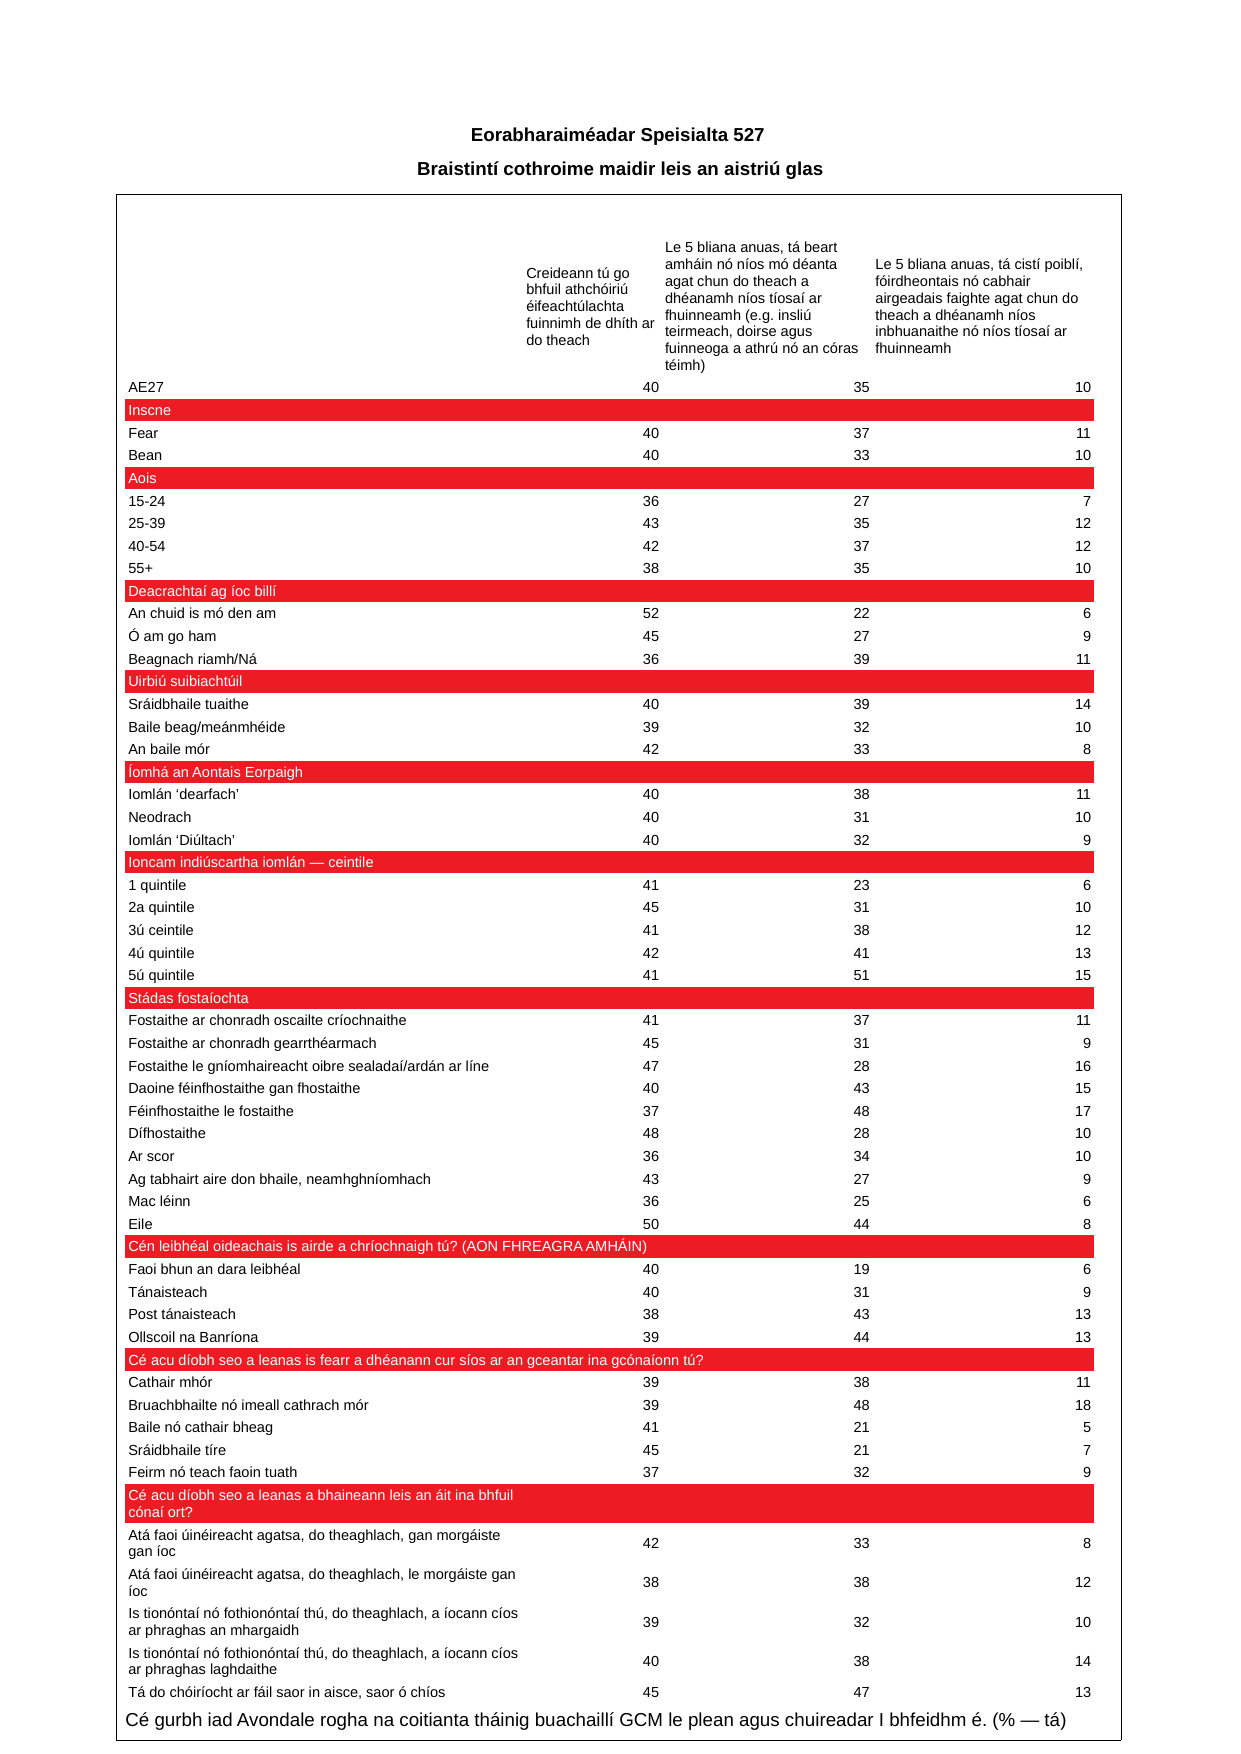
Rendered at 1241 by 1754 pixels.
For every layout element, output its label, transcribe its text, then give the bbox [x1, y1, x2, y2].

table_cell 9 [872, 1461, 1094, 1484]
table_cell 31 [662, 1280, 872, 1303]
table_cell 9 [872, 1280, 1094, 1303]
table_cell 10 [872, 1602, 1094, 1641]
table_cell 11 [872, 783, 1094, 806]
table_cell Sráidbhaile tuaithe [125, 693, 523, 715]
table_header [125, 236, 523, 376]
table_cell 39 [662, 648, 872, 670]
table_cell Daoine féinfhostaithe gan fhostaithe [125, 1077, 523, 1099]
table_cell Cén leibhéal oideachais is airde a chríochnaigh tú? (AON FHREAGRA AMHÁIN) [125, 1235, 872, 1258]
table_cell Sráidbhaile tíre [125, 1439, 523, 1461]
table_cell 48 [662, 1100, 872, 1122]
table_cell Cé acu díobh seo a leanas a bhaineann leis an áit ina bhfuil cónaí ort? [125, 1484, 523, 1523]
table_cell 43 [662, 1303, 872, 1326]
table_cell 38 [523, 1563, 662, 1602]
table_cell 41 [523, 1416, 662, 1439]
table_cell 48 [523, 1122, 662, 1145]
table_cell 5 [872, 1416, 1094, 1439]
table_cell Tá do chóiríocht ar fáil saor in aisce, saor ó chíos [125, 1681, 523, 1703]
table_cell 43 [523, 512, 662, 534]
table_cell 6 [872, 602, 1094, 625]
table_cell 5ú quintile [125, 964, 523, 987]
table_cell [662, 580, 872, 602]
table_cell 32 [662, 715, 872, 738]
table_cell Is tionóntaí nó fothionóntaí thú, do theaghlach, a íocann cíos ar phraghas an mhargaidh [125, 1602, 523, 1641]
table_header Creideann tú go bhfuil athchóiriú éifeachtúlachta fuinnimh de dhíth ar do theach [523, 236, 662, 376]
table_cell 39 [523, 1326, 662, 1348]
table_cell Dífhostaithe [125, 1122, 523, 1145]
table_cell 52 [523, 602, 662, 625]
table_cell [872, 1348, 1094, 1371]
table_cell 40 [523, 1280, 662, 1303]
table_cell 31 [662, 806, 872, 828]
table_cell [662, 761, 872, 783]
table_cell 45 [523, 896, 662, 919]
table_header Le 5 bliana anuas, tá cistí poiblí, fóirdheontais nó cabhair airgeadais faighte agat chun do theach a dhéanamh níos inbhuanaithe nó níos tíosaí ar fhuinneamh [872, 236, 1094, 376]
table_cell 28 [662, 1122, 872, 1145]
table_cell 40 [523, 1258, 662, 1280]
table_cell 37 [662, 1009, 872, 1032]
table_cell 6 [872, 874, 1094, 896]
table_cell 35 [662, 512, 872, 534]
table_cell 35 [662, 376, 872, 399]
table_cell [523, 987, 662, 1009]
table_cell An baile mór [125, 738, 523, 761]
table_cell Fear [125, 421, 523, 444]
table_cell 33 [662, 444, 872, 467]
table_cell Neodrach [125, 806, 523, 828]
table_cell 39 [662, 693, 872, 715]
table_cell 15 [872, 964, 1094, 987]
table_cell 10 [872, 444, 1094, 467]
table_cell 40 [523, 376, 662, 399]
table_cell 11 [872, 1371, 1094, 1393]
table_cell 48 [662, 1394, 872, 1416]
table_cell [872, 670, 1094, 693]
table_cell 21 [662, 1416, 872, 1439]
table_cell 41 [662, 941, 872, 964]
table_cell Féinfhostaithe le fostaithe [125, 1100, 523, 1122]
table_cell 13 [872, 1681, 1094, 1703]
table_cell Baile nó cathair bheag [125, 1416, 523, 1439]
table_cell [872, 761, 1094, 783]
table_cell 4ú quintile [125, 941, 523, 964]
table_cell 38 [523, 557, 662, 580]
table_cell 18 [872, 1394, 1094, 1416]
table_cell [662, 851, 872, 873]
table_cell 40 [523, 783, 662, 806]
table_cell Ioncam indiúscartha iomlán — ceintile [125, 851, 523, 873]
table_cell Fostaithe ar chonradh gearrthéarmach [125, 1032, 523, 1054]
table_cell 42 [523, 535, 662, 557]
table_cell 13 [872, 1303, 1094, 1326]
table_cell 40 [523, 1641, 662, 1681]
table_cell 55+ [125, 557, 523, 580]
table_cell 19 [662, 1258, 872, 1280]
table_cell [523, 399, 662, 421]
table_cell 33 [662, 738, 872, 761]
table_cell 9 [872, 1168, 1094, 1190]
table_cell 41 [523, 1009, 662, 1032]
table_cell 10 [872, 806, 1094, 828]
table_cell 16 [872, 1054, 1094, 1077]
table_cell 27 [662, 625, 872, 647]
table_cell 40-54 [125, 535, 523, 557]
table_cell 8 [872, 1213, 1094, 1235]
table_cell 40 [523, 806, 662, 828]
table_cell 44 [662, 1326, 872, 1348]
table_cell 12 [872, 1563, 1094, 1602]
table_cell [872, 399, 1094, 421]
table_cell 36 [523, 489, 662, 512]
table_cell 31 [662, 1032, 872, 1054]
table_cell 42 [523, 738, 662, 761]
table_cell 42 [523, 941, 662, 964]
table_cell [872, 1235, 1094, 1258]
table_cell 40 [523, 693, 662, 715]
table_cell [523, 467, 662, 489]
table_cell 7 [872, 489, 1094, 512]
table_cell 7 [872, 1439, 1094, 1461]
table_cell 15-24 [125, 489, 523, 512]
table_cell 27 [662, 1168, 872, 1190]
table_cell 45 [523, 625, 662, 647]
table_cell 38 [662, 1641, 872, 1681]
table_cell 2a quintile [125, 896, 523, 919]
table_cell 36 [523, 1190, 662, 1213]
table_cell [872, 851, 1094, 873]
table_cell 38 [662, 783, 872, 806]
table_cell 32 [662, 1602, 872, 1641]
table_cell [662, 1484, 872, 1523]
table_cell [872, 467, 1094, 489]
table_cell Ar scor [125, 1145, 523, 1167]
table_cell Mac léinn [125, 1190, 523, 1213]
table_cell Ollscoil na Banríona [125, 1326, 523, 1348]
table_cell 37 [523, 1100, 662, 1122]
table_cell AE27 [125, 376, 523, 399]
table_cell 22 [662, 602, 872, 625]
table_cell Beagnach riamh/Ná [125, 648, 523, 670]
table_cell 14 [872, 693, 1094, 715]
table_cell Iomlán ‘Diúltach’ [125, 828, 523, 851]
table_cell [662, 987, 872, 1009]
table_cell 41 [523, 919, 662, 941]
table_cell 8 [872, 1523, 1094, 1563]
table_cell [523, 761, 662, 783]
table_cell 10 [872, 557, 1094, 580]
table_cell 13 [872, 1326, 1094, 1348]
table_cell 39 [523, 1371, 662, 1393]
table_cell 23 [662, 874, 872, 896]
table_cell 32 [662, 828, 872, 851]
table_cell 10 [872, 376, 1094, 399]
table_cell [872, 987, 1094, 1009]
table_cell 25 [662, 1190, 872, 1213]
table_cell 39 [523, 1394, 662, 1416]
table_cell [662, 467, 872, 489]
table_cell 34 [662, 1145, 872, 1167]
table_cell 9 [872, 828, 1094, 851]
table_cell 36 [523, 1145, 662, 1167]
table_cell 44 [662, 1213, 872, 1235]
table_cell 12 [872, 512, 1094, 534]
table_cell 38 [662, 919, 872, 941]
table_cell Cathair mhór [125, 1371, 523, 1393]
table_cell 42 [523, 1523, 662, 1563]
table_cell 12 [872, 919, 1094, 941]
table_header Le 5 bliana anuas, tá beart amháin nó níos mó déanta agat chun do theach a dhéanamh níos tíosaí ar fhuinneamh (e.g. insliú teirmeach, doirse agus fuinneoga a athrú nó an córas téimh) [662, 236, 872, 376]
table_cell 21 [662, 1439, 872, 1461]
table_cell Feirm nó teach faoin tuath [125, 1461, 523, 1484]
table_cell 47 [523, 1054, 662, 1077]
table_cell 36 [523, 648, 662, 670]
table_cell 40 [523, 828, 662, 851]
table_cell 33 [662, 1523, 872, 1563]
table_cell 17 [872, 1100, 1094, 1122]
table_cell Íomhá an Aontais Eorpaigh [125, 761, 523, 783]
table_cell 39 [523, 715, 662, 738]
table_cell Aois [125, 467, 523, 489]
table_cell Cé acu díobh seo a leanas is fearr a dhéanann cur síos ar an gceantar ina gcónaíonn tú? [125, 1348, 872, 1371]
table_cell 38 [662, 1371, 872, 1393]
table_cell 39 [523, 1602, 662, 1641]
table_cell [523, 1484, 662, 1523]
table_cell 9 [872, 1032, 1094, 1054]
table_cell 45 [523, 1439, 662, 1461]
table_cell 41 [523, 964, 662, 987]
table_cell Iomlán ‘dearfach’ [125, 783, 523, 806]
table_cell 40 [523, 421, 662, 444]
table_cell 6 [872, 1190, 1094, 1213]
table_cell 40 [523, 1077, 662, 1099]
table_cell Bruachbhailte nó imeall cathrach mór [125, 1394, 523, 1416]
table_cell 50 [523, 1213, 662, 1235]
table_cell 31 [662, 896, 872, 919]
table_cell 3ú ceintile [125, 919, 523, 941]
table_cell [523, 580, 662, 602]
table_cell Atá faoi úinéireacht agatsa, do theaghlach, gan morgáiste gan íoc [125, 1523, 523, 1563]
table_cell Deacrachtaí ag íoc billí [125, 580, 523, 602]
table_cell 9 [872, 625, 1094, 647]
table_cell 45 [523, 1681, 662, 1703]
table_cell 38 [662, 1563, 872, 1602]
table_cell 43 [523, 1168, 662, 1190]
table_cell 45 [523, 1032, 662, 1054]
table_cell Eile [125, 1213, 523, 1235]
table_cell Tánaisteach [125, 1280, 523, 1303]
table_cell 13 [872, 941, 1094, 964]
table_cell 38 [523, 1303, 662, 1326]
table_cell [523, 670, 662, 693]
table_cell 37 [662, 535, 872, 557]
table_cell 10 [872, 1122, 1094, 1145]
table_cell 37 [523, 1461, 662, 1484]
table_cell [872, 1484, 1094, 1523]
table_cell Fostaithe ar chonradh oscailte críochnaithe [125, 1009, 523, 1032]
table_cell 10 [872, 715, 1094, 738]
table_cell 15 [872, 1077, 1094, 1099]
table_cell [662, 670, 872, 693]
table_cell 35 [662, 557, 872, 580]
table_cell 41 [523, 874, 662, 896]
table_cell [523, 851, 662, 873]
table_cell Ó am go ham [125, 625, 523, 647]
table_cell 10 [872, 896, 1094, 919]
table_cell 14 [872, 1641, 1094, 1681]
table_cell 11 [872, 421, 1094, 444]
table_cell Ag tabhairt aire don bhaile, neamhghníomhach [125, 1168, 523, 1190]
table_cell Faoi bhun an dara leibhéal [125, 1258, 523, 1280]
text Cé gurbh iad Avondale rogha na coitianta tháinig buachaillí GCM le plean agus chuireadar I bhfeidhm é. (% — tá) [125, 1709, 1112, 1731]
table_cell 28 [662, 1054, 872, 1077]
table_cell 51 [662, 964, 872, 987]
table_cell 6 [872, 1258, 1094, 1280]
table_cell Stádas fostaíochta [125, 987, 523, 1009]
table_cell 12 [872, 535, 1094, 557]
table_cell 43 [662, 1077, 872, 1099]
table_cell 10 [872, 1145, 1094, 1167]
table_cell Uirbiú suibiachtúil [125, 670, 523, 693]
table_cell 40 [523, 444, 662, 467]
table_cell Inscne [125, 399, 523, 421]
table_cell 1 quintile [125, 874, 523, 896]
table_cell 47 [662, 1681, 872, 1703]
table_cell Baile beag/meánmhéide [125, 715, 523, 738]
table_cell 25-39 [125, 512, 523, 534]
table_cell 11 [872, 648, 1094, 670]
table_cell [662, 399, 872, 421]
table_cell [872, 580, 1094, 602]
table_cell 8 [872, 738, 1094, 761]
table_cell 32 [662, 1461, 872, 1484]
table_cell 37 [662, 421, 872, 444]
table_cell 27 [662, 489, 872, 512]
table_cell 11 [872, 1009, 1094, 1032]
table_cell Post tánaisteach [125, 1303, 523, 1326]
table_cell An chuid is mó den am [125, 602, 523, 625]
table_cell Is tionóntaí nó fothionóntaí thú, do theaghlach, a íocann cíos ar phraghas laghdaithe [125, 1641, 523, 1681]
table_cell Atá faoi úinéireacht agatsa, do theaghlach, le morgáiste gan íoc [125, 1563, 523, 1602]
table_cell Fostaithe le gníomhaireacht oibre sealadaí/ardán ar líne [125, 1054, 523, 1077]
table_cell Bean [125, 444, 523, 467]
